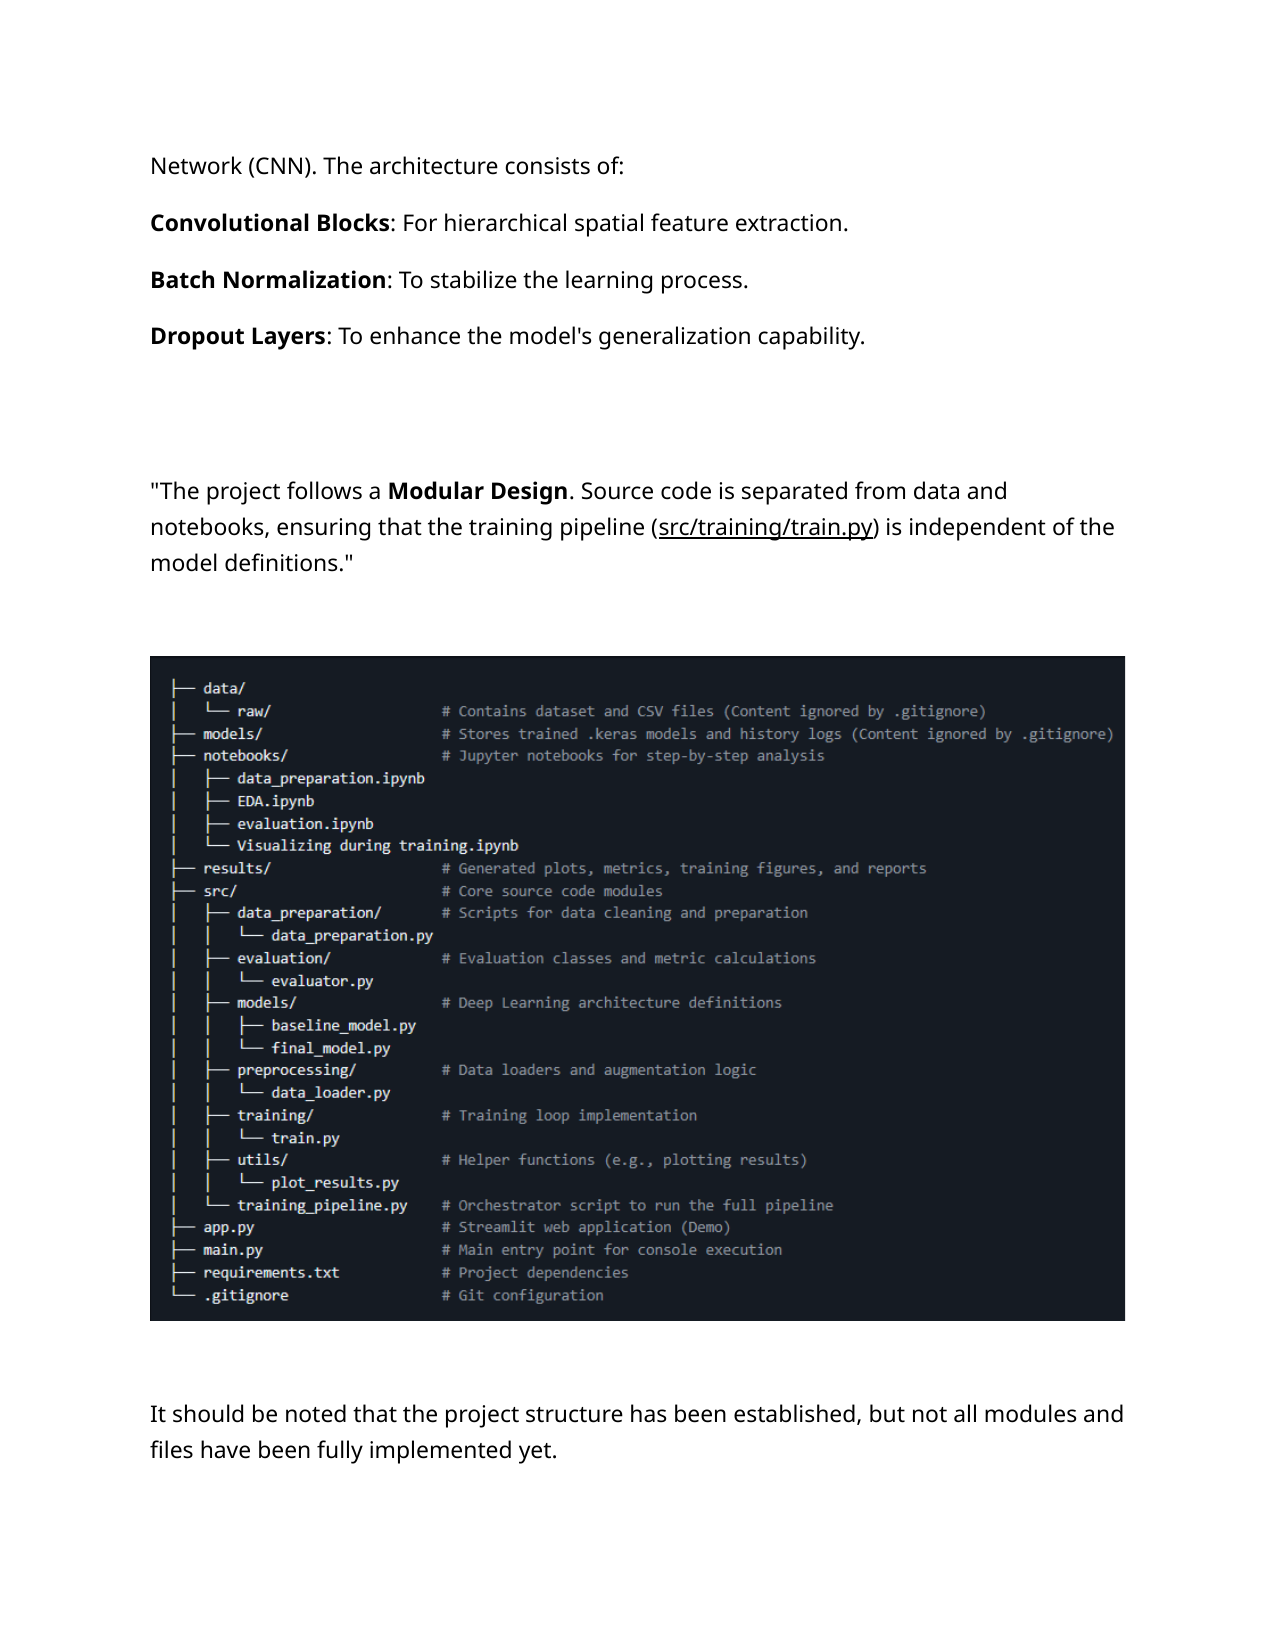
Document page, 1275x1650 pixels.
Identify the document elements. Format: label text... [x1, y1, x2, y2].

text It should be noted that the project structure has been established, but not all modules and files have been fully implemented yet. [150, 1398, 1125, 1465]
text Network (CNN). The architecture consists of: [150, 150, 1125, 181]
text Batch Normalization: To stabilize the learning process. [150, 263, 1125, 295]
text Dropout Layers: To enhance the model's generalization capability. [150, 320, 1125, 352]
text "The project follows a Modular Design. Source code is separated from data and notebooks, ensuring that the training pipeline (src/training/train.py) is independent of the model definitions." [150, 475, 1125, 578]
text Convolutional Blocks: For hierarchical spatial feature extraction. [150, 207, 1125, 238]
